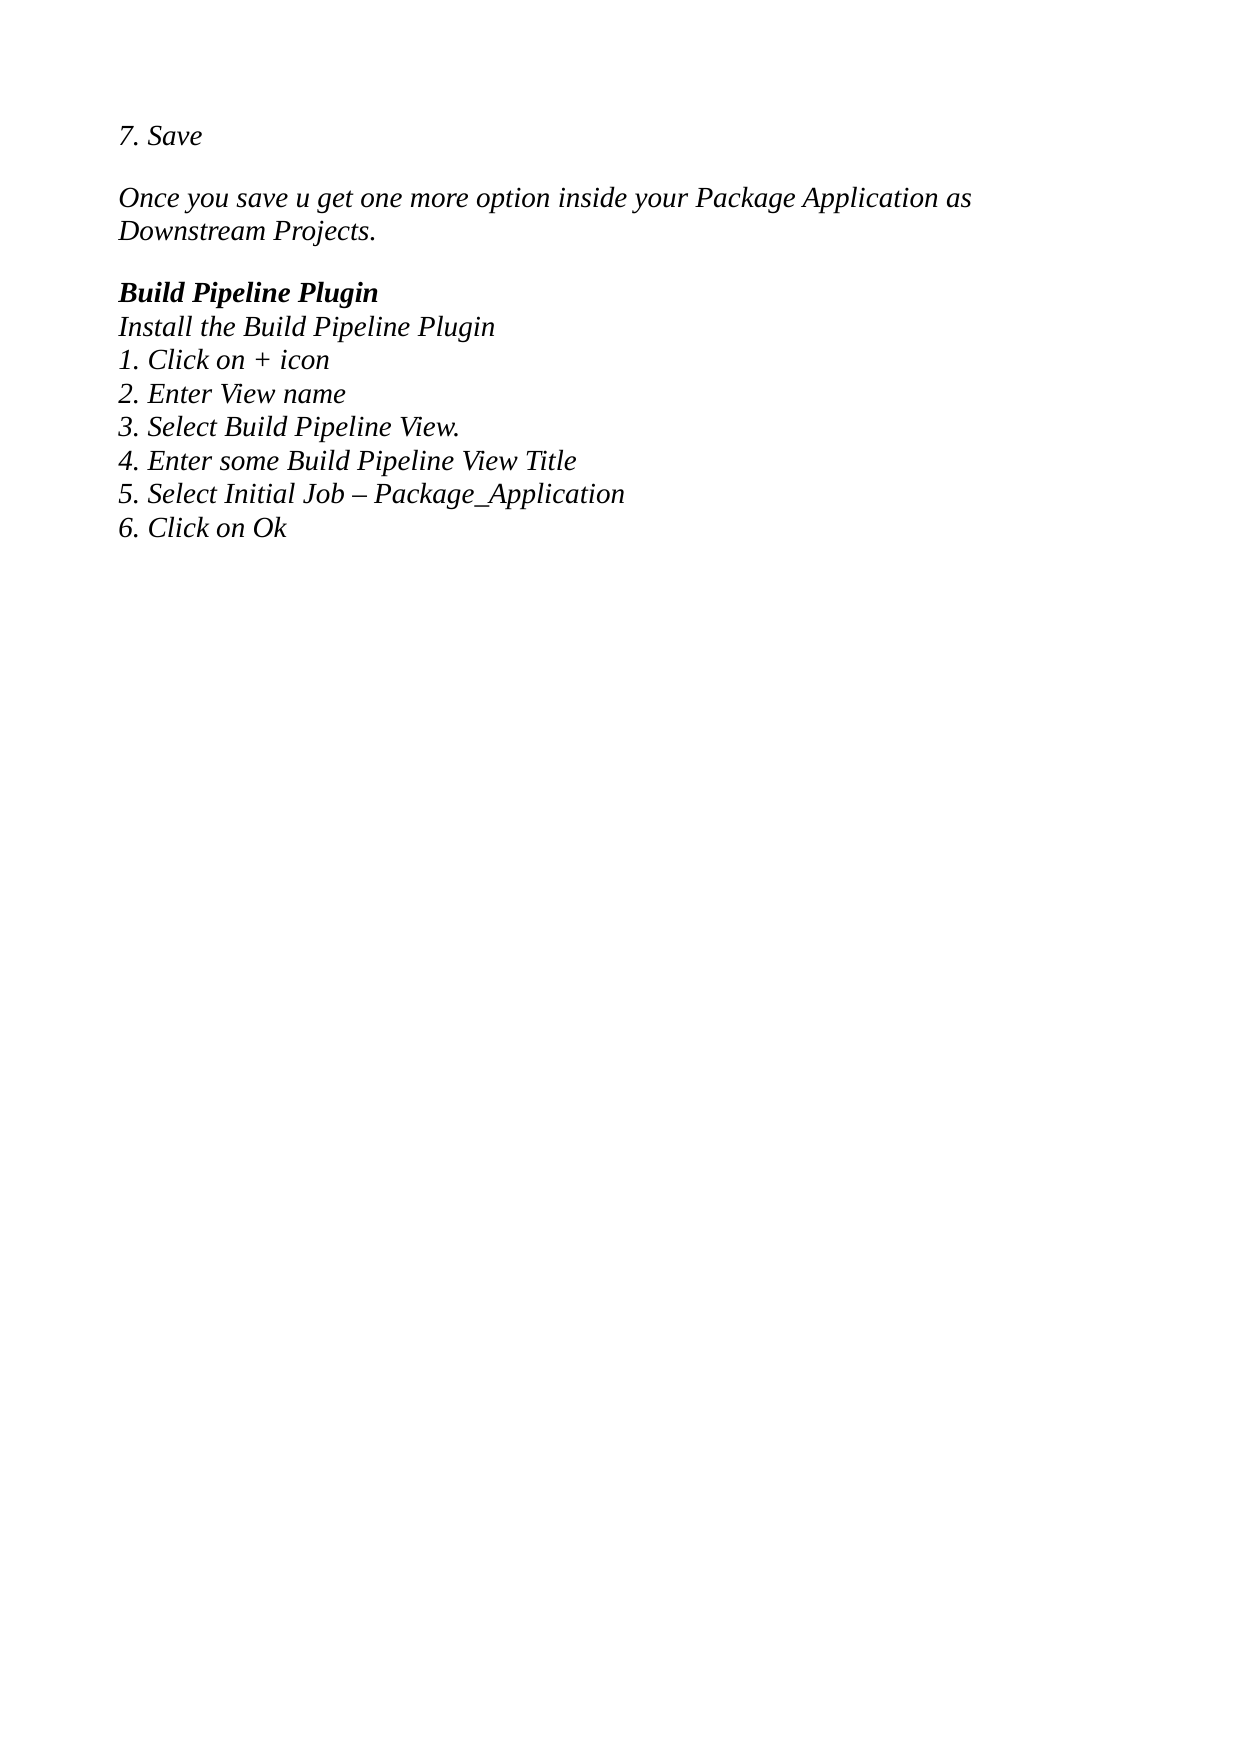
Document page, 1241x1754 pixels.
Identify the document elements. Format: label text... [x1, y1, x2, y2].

text 7. Save [118, 118, 1122, 152]
text 3. Select Build Pipeline View. [118, 409, 1122, 443]
text Once you save u get one more option inside your Package Application as Downstream Projects. [118, 180, 1122, 247]
text Install the Build Pipeline Plugin [118, 309, 1122, 342]
text Build Pipeline Plugin [118, 275, 1122, 309]
text 2. Enter View name [118, 376, 1122, 409]
text 6. Click on Ok [118, 510, 1122, 544]
text 1. Click on + icon [118, 342, 1122, 376]
text 5. Select Initial Job – Package_Application [118, 477, 1122, 510]
text 4. Enter some Build Pipeline View Title [118, 443, 1122, 477]
